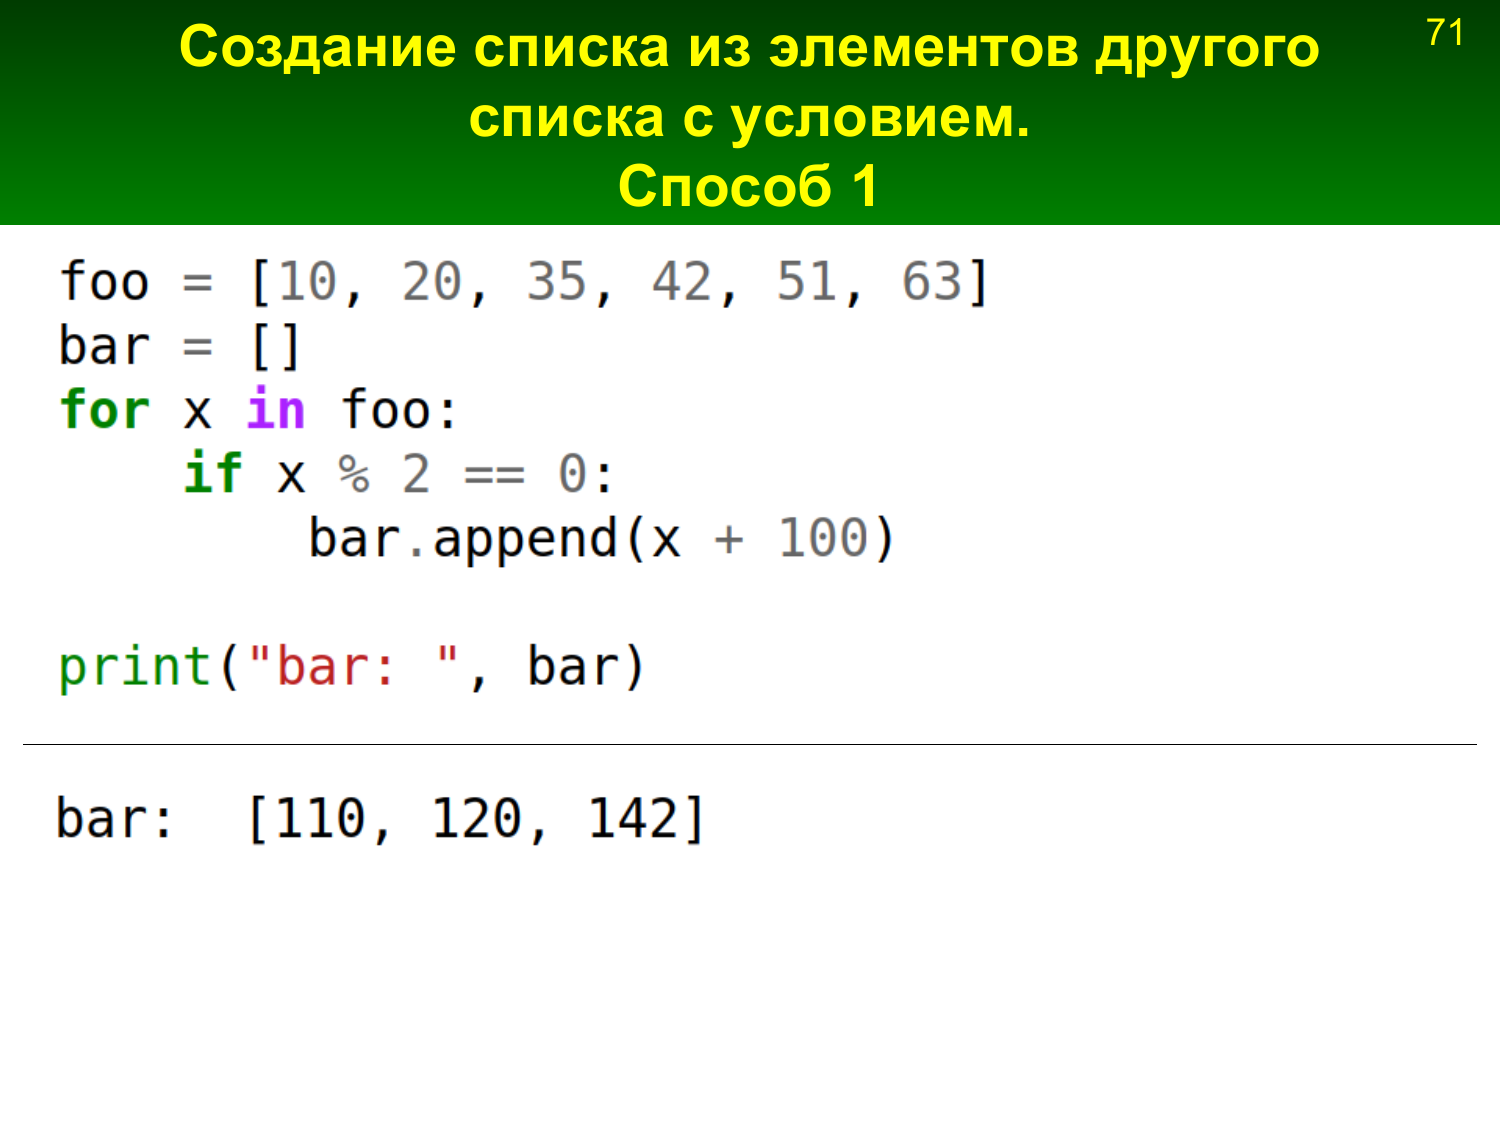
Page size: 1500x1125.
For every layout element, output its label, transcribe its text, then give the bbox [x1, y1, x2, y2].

picture [35, 780, 720, 863]
title Создание списка из элементов другого списка с условием. Способ 1 [75, 0, 1426, 227]
picture [38, 236, 1004, 713]
